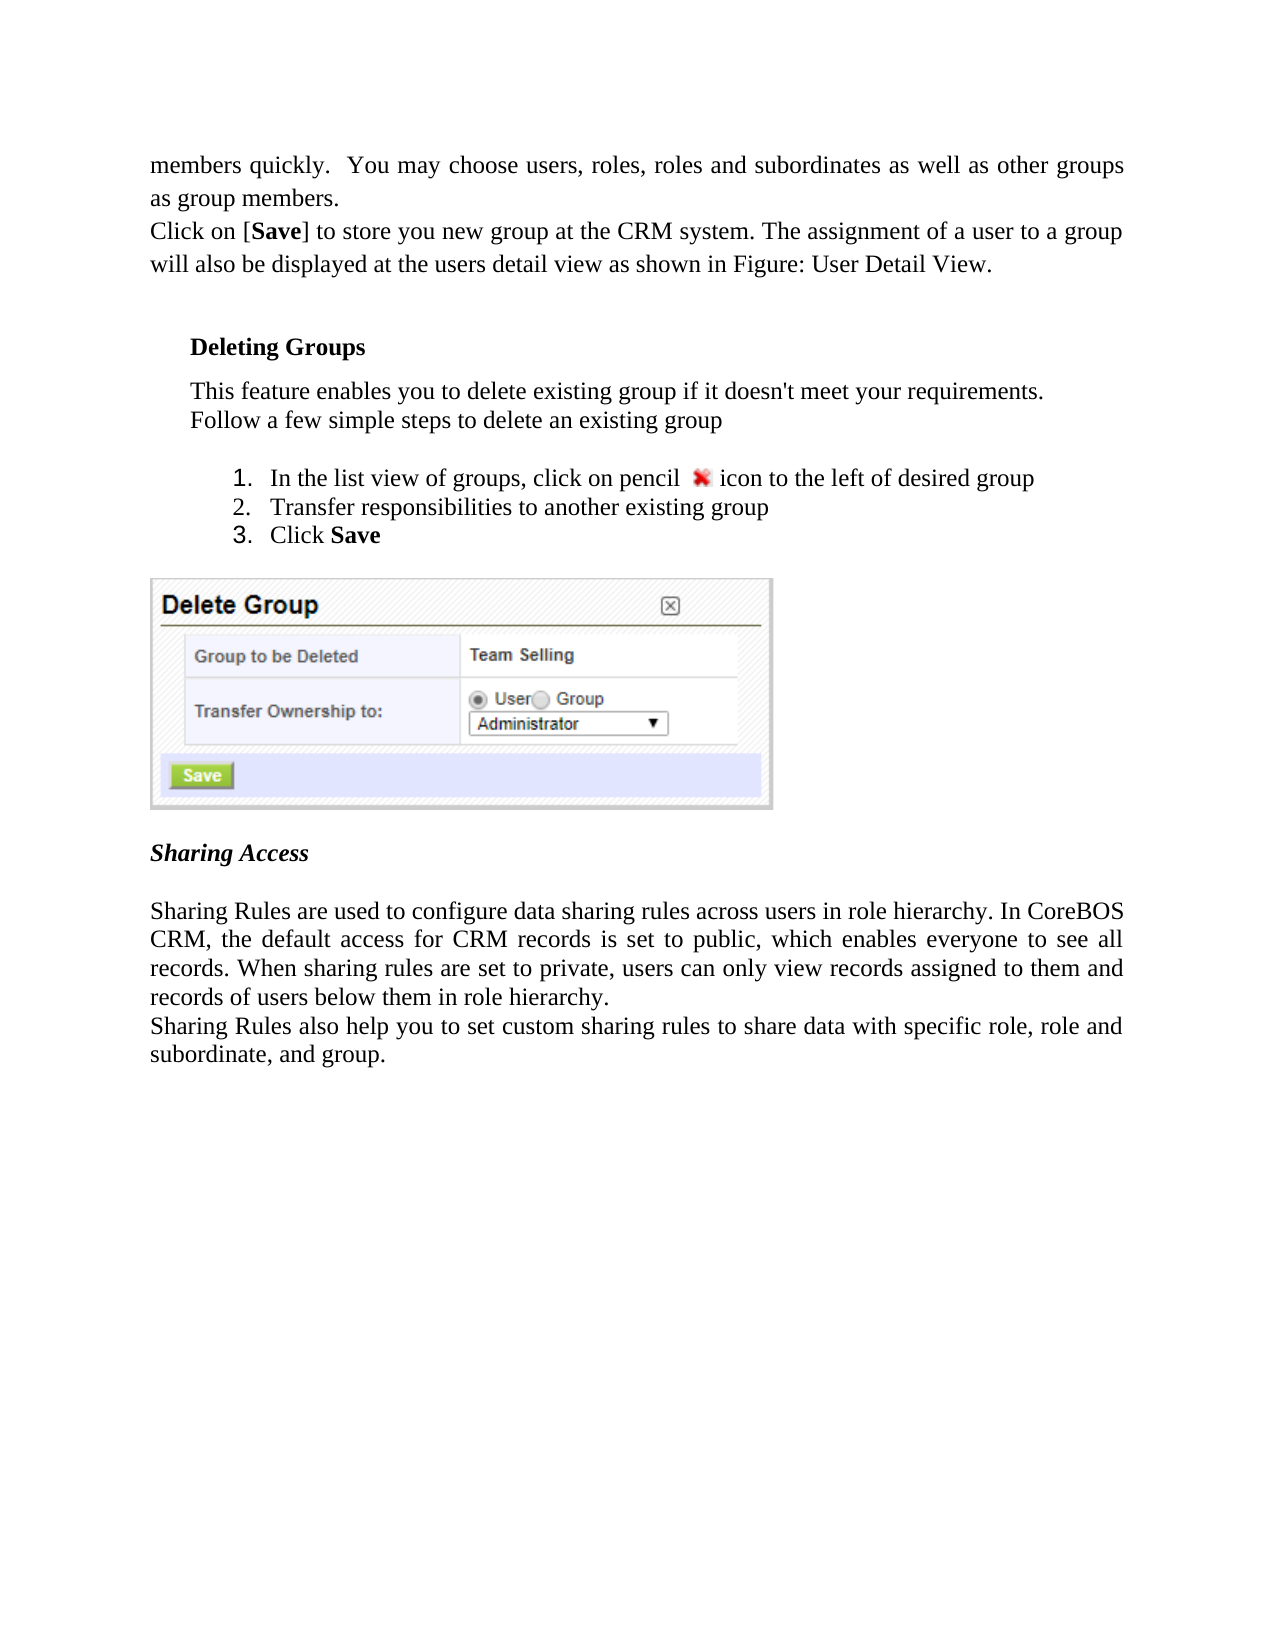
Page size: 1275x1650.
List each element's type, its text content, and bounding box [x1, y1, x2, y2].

list Click Save [232, 520, 1125, 549]
list In the list view of groups, click on pencil icon to the left of desired group [232, 463, 1125, 492]
text Click on [Save] to store you new group at the CRM system. The assignment of a user to a group will also be displayed at the users detail view as shown in Figure: User Detail View. [150, 216, 1125, 278]
list Transfer responsibilities to another existing group [232, 492, 1125, 520]
text Sharing Rules also help you to set custom sharing rules to share data with specific role, role and subordinate, and group. [150, 1011, 1125, 1068]
text Deleting Groups [190, 332, 1125, 360]
text This feature enables you to delete existing group if it doesn't meet your requirements. [190, 376, 1125, 405]
text Follow a few simple steps to delete an existing group [190, 405, 1125, 433]
picture [692, 468, 714, 487]
picture [150, 578, 774, 810]
text members quickly. You may choose users, roles, roles and subordinates as well as other groups as group members. [150, 150, 1125, 212]
text Sharing Access [150, 838, 1125, 867]
text Sharing Rules are used to configure data sharing rules across users in role hierarchy. In CoreBOS CRM, the default access for CRM records is set to public, which enables everyone to see all records. When sharing rules are set to private, users can only view records assigned to them and records of users below them in role hierarchy. [150, 896, 1125, 1011]
